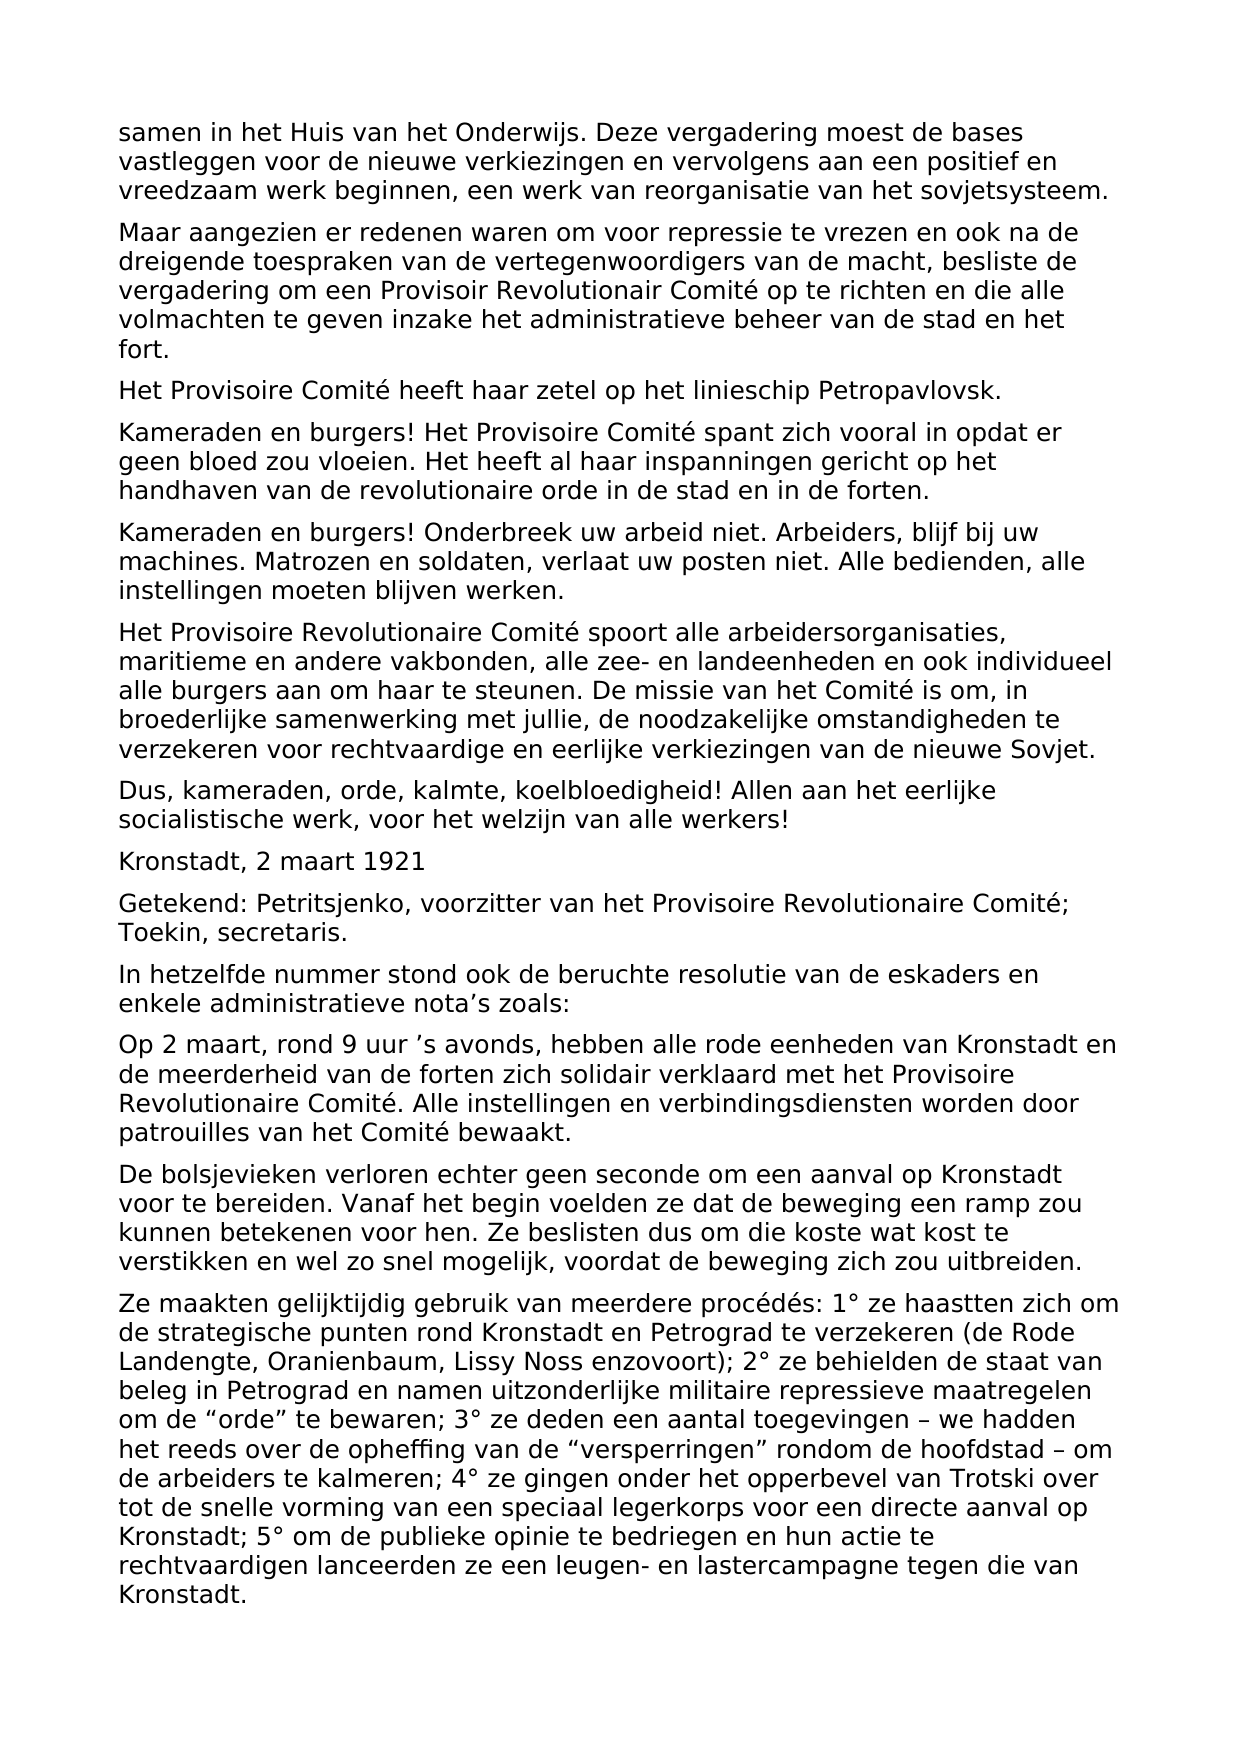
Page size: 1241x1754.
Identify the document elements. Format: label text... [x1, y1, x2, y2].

text Dus, kameraden, orde, kalmte, koelbloedigheid! Allen aan het eerlijke socialistische werk, voor het welzijn van alle werkers! [118, 776, 1122, 835]
text Kronstadt, 2 maart 1921 [118, 847, 1122, 876]
text Het Provisoire Revolutionaire Comité spoort alle arbeidersorganisaties, maritieme en andere vakbonden, alle zee- en landeenheden en ook individueel alle burgers aan om haar te steunen. De missie van het Comité is om, in broederlijke samenwerking met jullie, de noodzakelijke omstandigheden te verzekeren voor rechtvaardige en eerlijke verkiezingen van de nieuwe Sovjet. [118, 618, 1122, 764]
text Op 2 maart, rond 9 uur ’s avonds, hebben alle rode eenheden van Kronstadt en de meerderheid van de forten zich solidair verklaard met het Provisoire Revolutionaire Comité. Alle instellingen en verbindingsdiensten worden door patrouilles van het Comité bewaakt. [118, 1031, 1122, 1147]
text De bolsjevieken verloren echter geen seconde om een aanval op Kronstadt voor te bereiden. Vanaf het begin voelden ze dat de beweging een ramp zou kunnen betekenen voor hen. Ze beslisten dus om die koste wat kost te verstikken en wel zo snel mogelijk, voordat de beweging zich zou uitbreiden. [118, 1160, 1122, 1276]
text In hetzelfde nummer stond ook de beruchte resolutie van de eskaders en enkele administratieve nota’s zoals: [118, 960, 1122, 1018]
text Kameraden en burgers! Onderbreek uw arbeid niet. Arbeiders, blijf bij uw machines. Matrozen en soldaten, verlaat uw posten niet. Alle bedienden, alle instellingen moeten blijven werken. [118, 518, 1122, 606]
text Ze maakten gelijktijdig gebruik van meerdere procédés: 1° ze haastten zich om de strategische punten rond Kronstadt en Petrograd te verzekeren (de Rode Landengte, Oranienbaum, Lissy Noss enzovoort); 2° ze behielden de staat van beleg in Petrograd en namen uitzonderlijke militaire repressieve maatregelen om de “orde” te bewaren; 3° ze deden een aantal toegevingen – we hadden het reeds over de opheffing van de “versperringen” rondom de hoofdstad – om de arbeiders te kalmeren; 4° ze gingen onder het opperbevel van Trotski over tot de snelle vorming van een speciaal legerkorps voor een directe aanval op Kronstadt; 5° om de publieke opinie te bedriegen en hun actie te rechtvaardigen lanceerden ze een leugen- en lastercampagne tegen die van Kronstadt. [118, 1289, 1122, 1610]
text Getekend: Petritsjenko, voorzitter van het Provisoire Revolutionaire Comité; Toekin, secretaris. [118, 889, 1122, 947]
text Kameraden en burgers! Het Provisoire Comité spant zich vooral in opdat er geen bloed zou vloeien. Het heeft al haar inspanningen gericht op het handhaven van de revolutionaire orde in de stad en in de forten. [118, 418, 1122, 506]
text Maar aangezien er redenen waren om voor repressie te vrezen en ook na de dreigende toespraken van de vertegenwoordigers van de macht, besliste de vergadering om een Provisoir Revolutionair Comité op te richten en die alle volmachten te geven inzake het administratieve beheer van de stad en het fort. [118, 218, 1122, 364]
text Het Provisoire Comité heeft haar zetel op het linieschip Petropavlovsk. [118, 376, 1122, 406]
text samen in het Huis van het Onderwijs. Deze vergadering moest de bases vastleggen voor de nieuwe verkiezingen en vervolgens aan een positief en vreedzaam werk beginnen, een werk van reorganisatie van het sovjetsysteem. [118, 118, 1122, 206]
